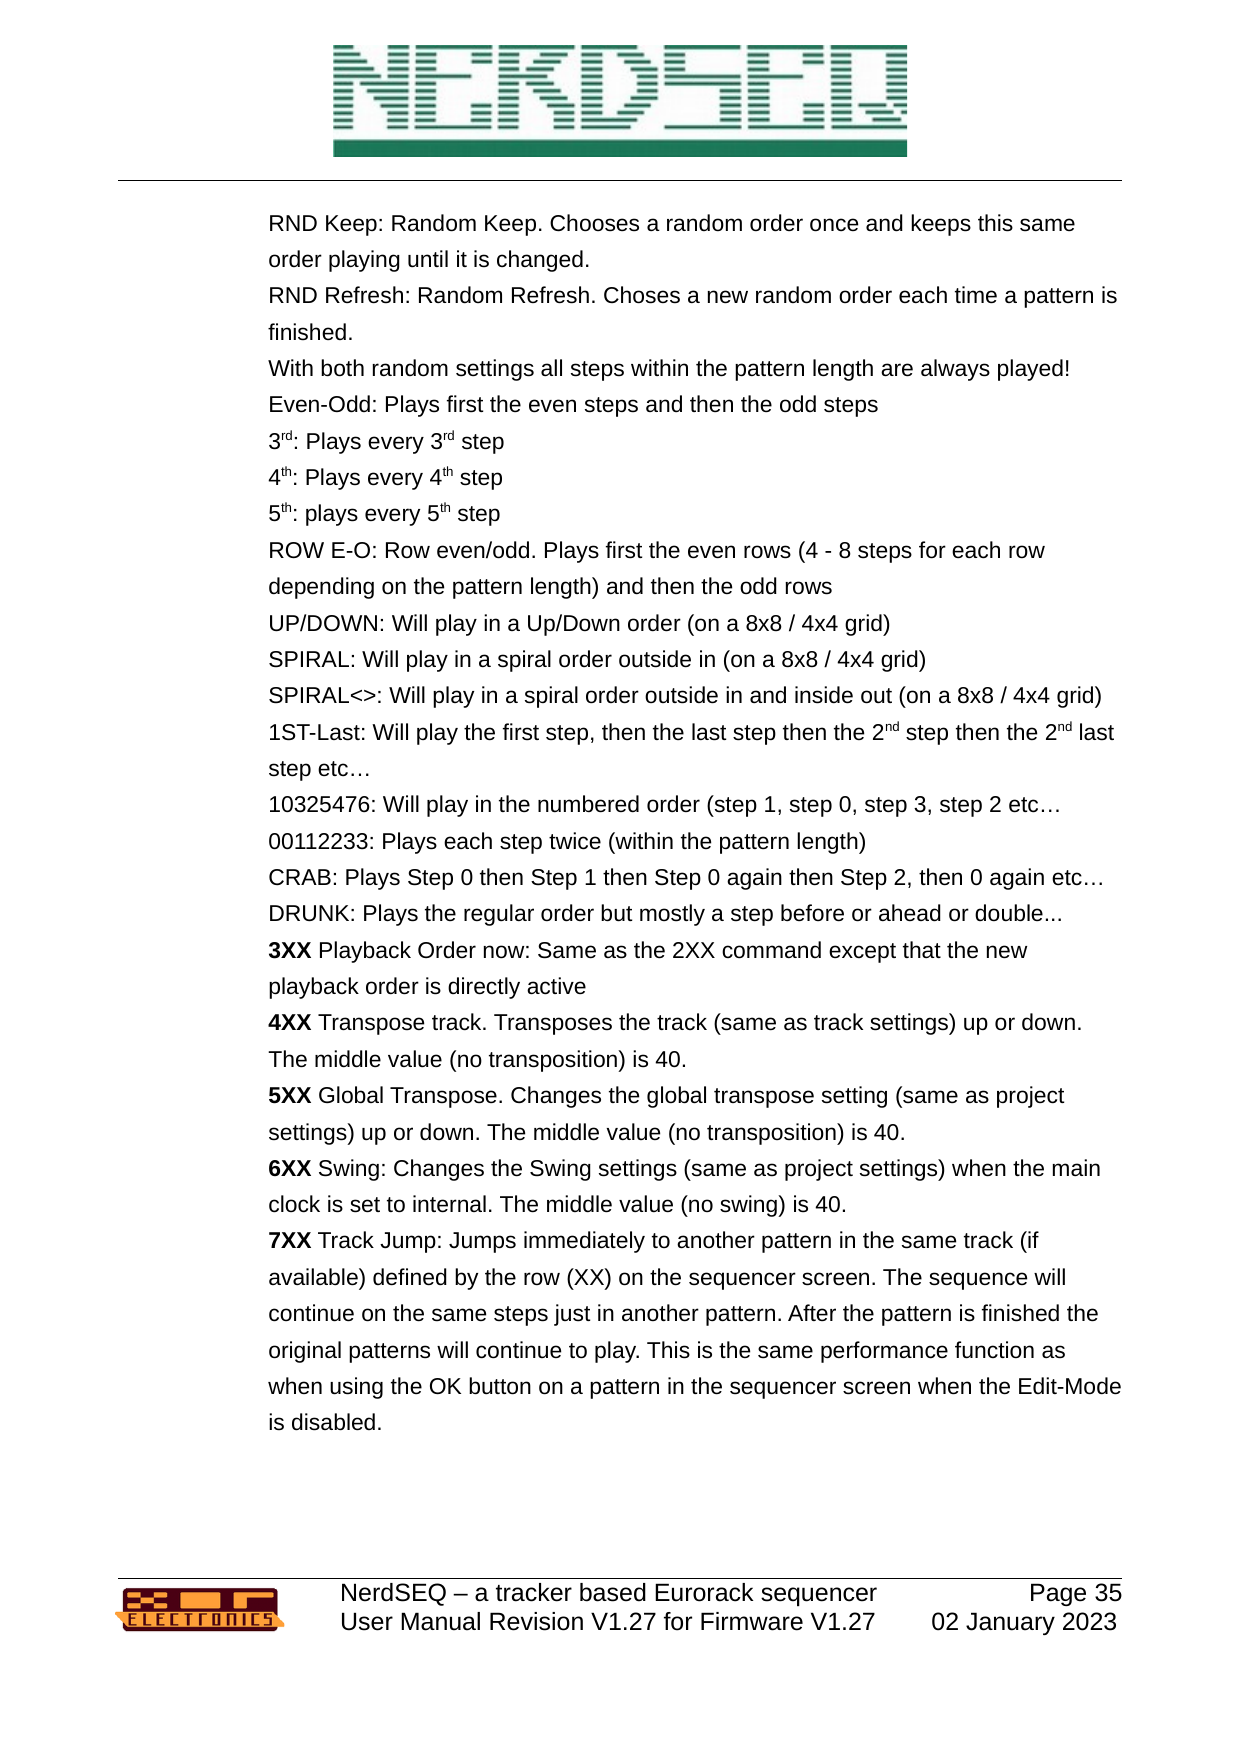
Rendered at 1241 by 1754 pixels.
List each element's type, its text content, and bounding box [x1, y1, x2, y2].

text CRAB: Plays Step 0 then Step 1 then Step 0 again then Step 2, then 0 again etc… [118, 864, 1122, 890]
text 6XX Swing: Changes the Swing settings (same as project settings) when the main clock is set to internal. The middle value (no swing) is 40. [118, 1155, 1122, 1217]
text RND Refresh: Random Refresh. Choses a new random order each time a pattern is finished. [118, 282, 1122, 345]
text With both random settings all steps within the pattern length are always played! [118, 355, 1122, 381]
text 10325476: Will play in the numbered order (step 1, step 0, step 3, step 2 etc… [118, 791, 1122, 818]
text DRUNK: Plays the regular order but mostly a step before or ahead or double... [118, 900, 1122, 927]
picture [115, 1584, 285, 1634]
picture [333, 45, 908, 157]
text Even-Odd: Plays first the even steps and then the odd steps 3rd: Plays every 3rd step 4th: Plays every 4th step 5th: plays every 5th step ROW E-O: Row even/odd. Plays first the even rows (4 - 8 steps for each row depending on the pattern length) and then the odd rows UP/DOWN: Will play in a Up/Down order (on a 8x8 / 4x4 grid) [118, 391, 1122, 636]
text 7XX Track Jump: Jumps immediately to another pattern in the same track (if available) defined by the row (XX) on the sequencer screen. The sequence will continue on the same steps just in another pattern. After the pattern is finished the original patterns will continue to play. This is the same performance function as when using the OK button on a pattern in the sequencer screen when the Edit-Mode is disabled. [118, 1227, 1122, 1436]
text 1ST-Last: Will play the first step, then the last step then the 2nd step then the 2nd last step etc… [118, 718, 1122, 781]
text SPIRAL<>: Will play in a spiral order outside in and inside out (on a 8x8 / 4x4 grid) [118, 682, 1122, 708]
text 5XX Global Transpose. Changes the global transpose setting (same as project settings) up or down. The middle value (no transposition) is 40. [118, 1082, 1122, 1145]
text 00112233: Plays each step twice (within the pattern length) [118, 828, 1122, 854]
text 3XX Playback Order now: Same as the 2XX command except that the new playback order is directly active [118, 937, 1122, 999]
text 4XX Transpose track. Transposes the track (same as track settings) up or down. The middle value (no transposition) is 40. [118, 1009, 1122, 1072]
text RND Keep: Random Keep. Chooses a random order once and keeps this same order playing until it is changed. [118, 209, 1122, 272]
text SPIRAL: Will play in a spiral order outside in (on a 8x8 / 4x4 grid) [118, 646, 1122, 672]
